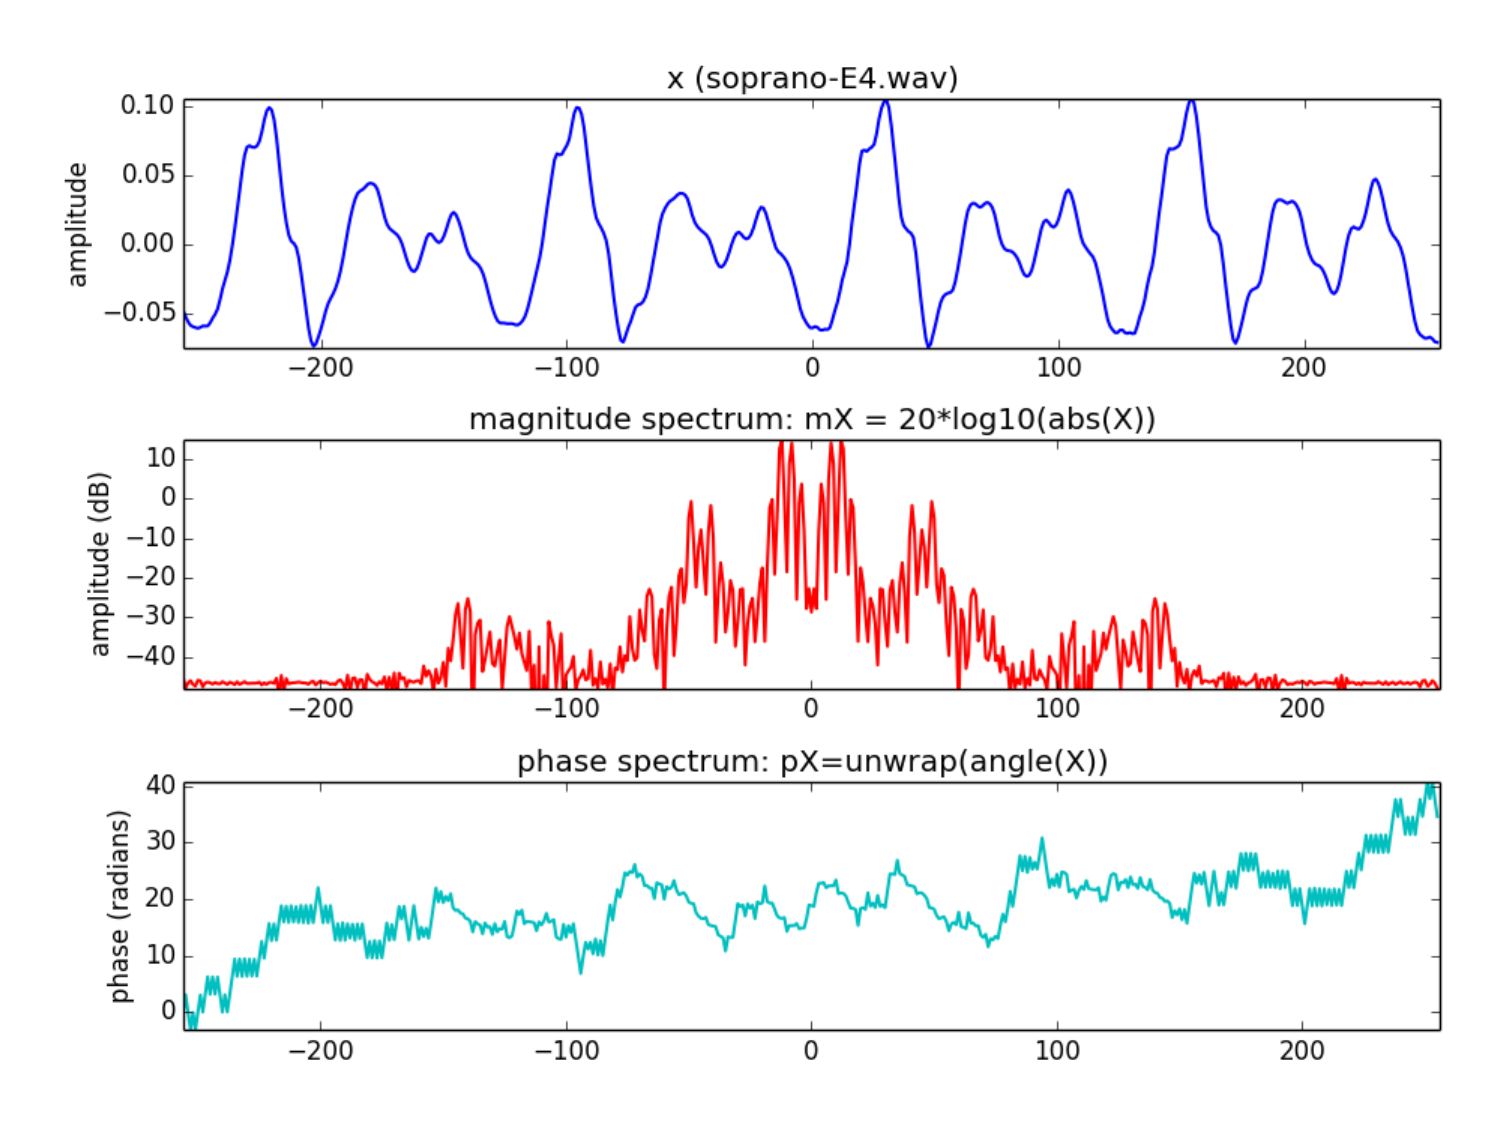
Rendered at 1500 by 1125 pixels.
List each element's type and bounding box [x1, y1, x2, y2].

picture [41, 39, 1467, 1090]
